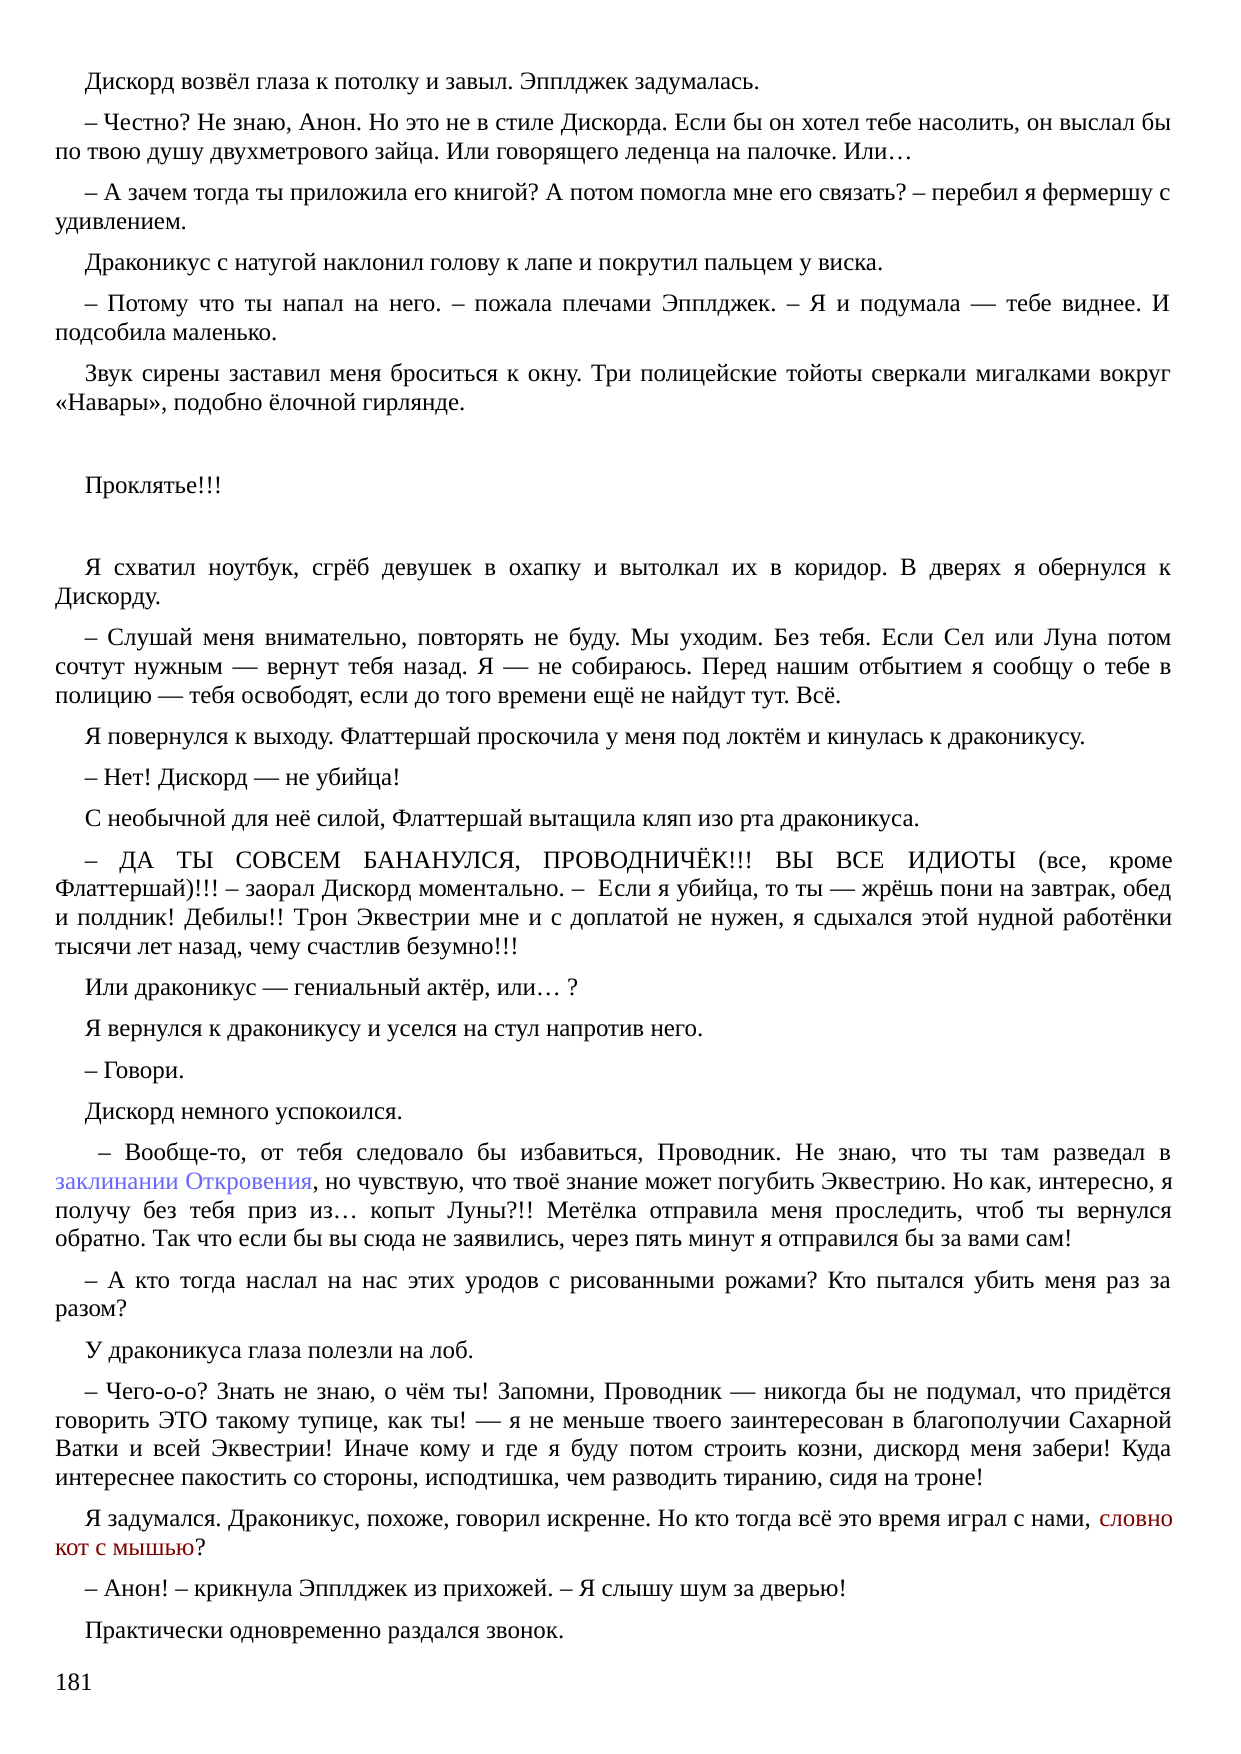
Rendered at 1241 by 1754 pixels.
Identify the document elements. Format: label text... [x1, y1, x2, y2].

text Звук сирены заставил меня броситься к окну. Три полицейские тойоты сверкали мигалками вокруг «Навары», подобно ёлочной гирлянде. [55, 358, 1173, 416]
text – Вообще-то, от тебя следовало бы избавиться, Проводник. Не знаю, что ты там разведал в заклинании Откровения, но чувствую, что твоё знание может погубить Эквестрию. Но как, интересно, я получу без тебя приз из… копыт Луны?!! Метёлка отправила меня проследить, чтоб ты вернулся обратно. Так что если бы вы сюда не заявились, через пять минут я отправился бы за вами сам! [55, 1137, 1173, 1252]
text – ДА ТЫ СОВСЕМ БАНАНУЛСЯ, ПРОВОДНИЧЁК!!! ВЫ ВСЕ ИДИОТЫ (все, кроме Флаттершай)!!! – заорал Дискорд моментально. – Если я убийца, то ты — жрёшь пони на завтрак, обед и полдник! Дебилы!! Трон Эквестрии мне и с доплатой не нужен, я сдыхался этой нудной работёнки тысячи лет назад, чему счастлив безумно!!! [55, 845, 1173, 960]
text – Анон! – крикнула Эпплджек из прихожей. – Я слышу шум за дверью! [55, 1573, 1173, 1602]
text – Потому что ты напал на него. – пожала плечами Эпплджек. – Я и подумала — тебе виднее. И подсобила маленько. [55, 288, 1173, 346]
text С необычной для неё силой, Флаттершай вытащила кляп изо рта драконикуса. [55, 803, 1173, 832]
text Я задумался. Драконикус, похоже, говорил искренне. Но кто тогда всё это время играл с нами, словно кот с мышью? [55, 1503, 1173, 1561]
text – Честно? Не знаю, Анон. Но это не в стиле Дискорда. Если бы он хотел тебе насолить, он выслал бы по твою душу двухметрового зайца. Или говорящего леденца на палочке. Или… [55, 107, 1173, 165]
text Проклятье!!! [55, 470, 1173, 498]
text – Слушай меня внимательно, повторять не буду. Мы уходим. Без тебя. Если Сел или Луна потом сочтут нужным — вернут тебя назад. Я — не собираюсь. Перед нашим отбытием я сообщу о тебе в полицию — тебя освободят, если до того времени ещё не найдут тут. Всё. [55, 622, 1173, 708]
text У драконикуса глаза полезли на лоб. [55, 1335, 1173, 1363]
text Я повернулся к выходу. Флаттершай проскочила у меня под локтём и кинулась к драконикусу. [55, 721, 1173, 750]
text Или драконикус — гениальный актёр, или… ? [55, 972, 1173, 1001]
text – Говори. [55, 1055, 1173, 1083]
text Драконикус с натугой наклонил голову к лапе и покрутил пальцем у виска. [55, 247, 1173, 276]
text Дискорд немного успокоился. [55, 1096, 1173, 1125]
text – А кто тогда наслал на нас этих уродов с рисованными рожами? Кто пытался убить меня раз за разом? [55, 1265, 1173, 1322]
text – Чего-о-о? Знать не знаю, о чём ты! Запомни, Проводник — никогда бы не подумал, что придётся говорить ЭТО такому тупице, как ты! — я не меньше твоего заинтересован в благополучии Сахарной Ватки и всей Эквестрии! Иначе кому и где я буду потом строить козни, дискорд меня забери! Куда интереснее пакостить со стороны, исподтишка, чем разводить тиранию, сидя на троне! [55, 1376, 1173, 1491]
text – А зачем тогда ты приложила его книгой? А потом помогла мне его связать? – перебил я фермершу с удивлением. [55, 177, 1173, 235]
text Практически одновременно раздался звонок. [55, 1615, 1173, 1643]
text Я схватил ноутбук, сгрёб девушек в охапку и вытолкал их в коридор. В дверях я обернулся к Дискорду. [55, 552, 1173, 610]
text – Нет! Дискорд — не убийца! [55, 762, 1173, 791]
text Дискорд возвёл глаза к потолку и завыл. Эпплджек задумалась. [55, 66, 1173, 95]
text Я вернулся к драконикусу и уселся на стул напротив него. [55, 1013, 1173, 1042]
